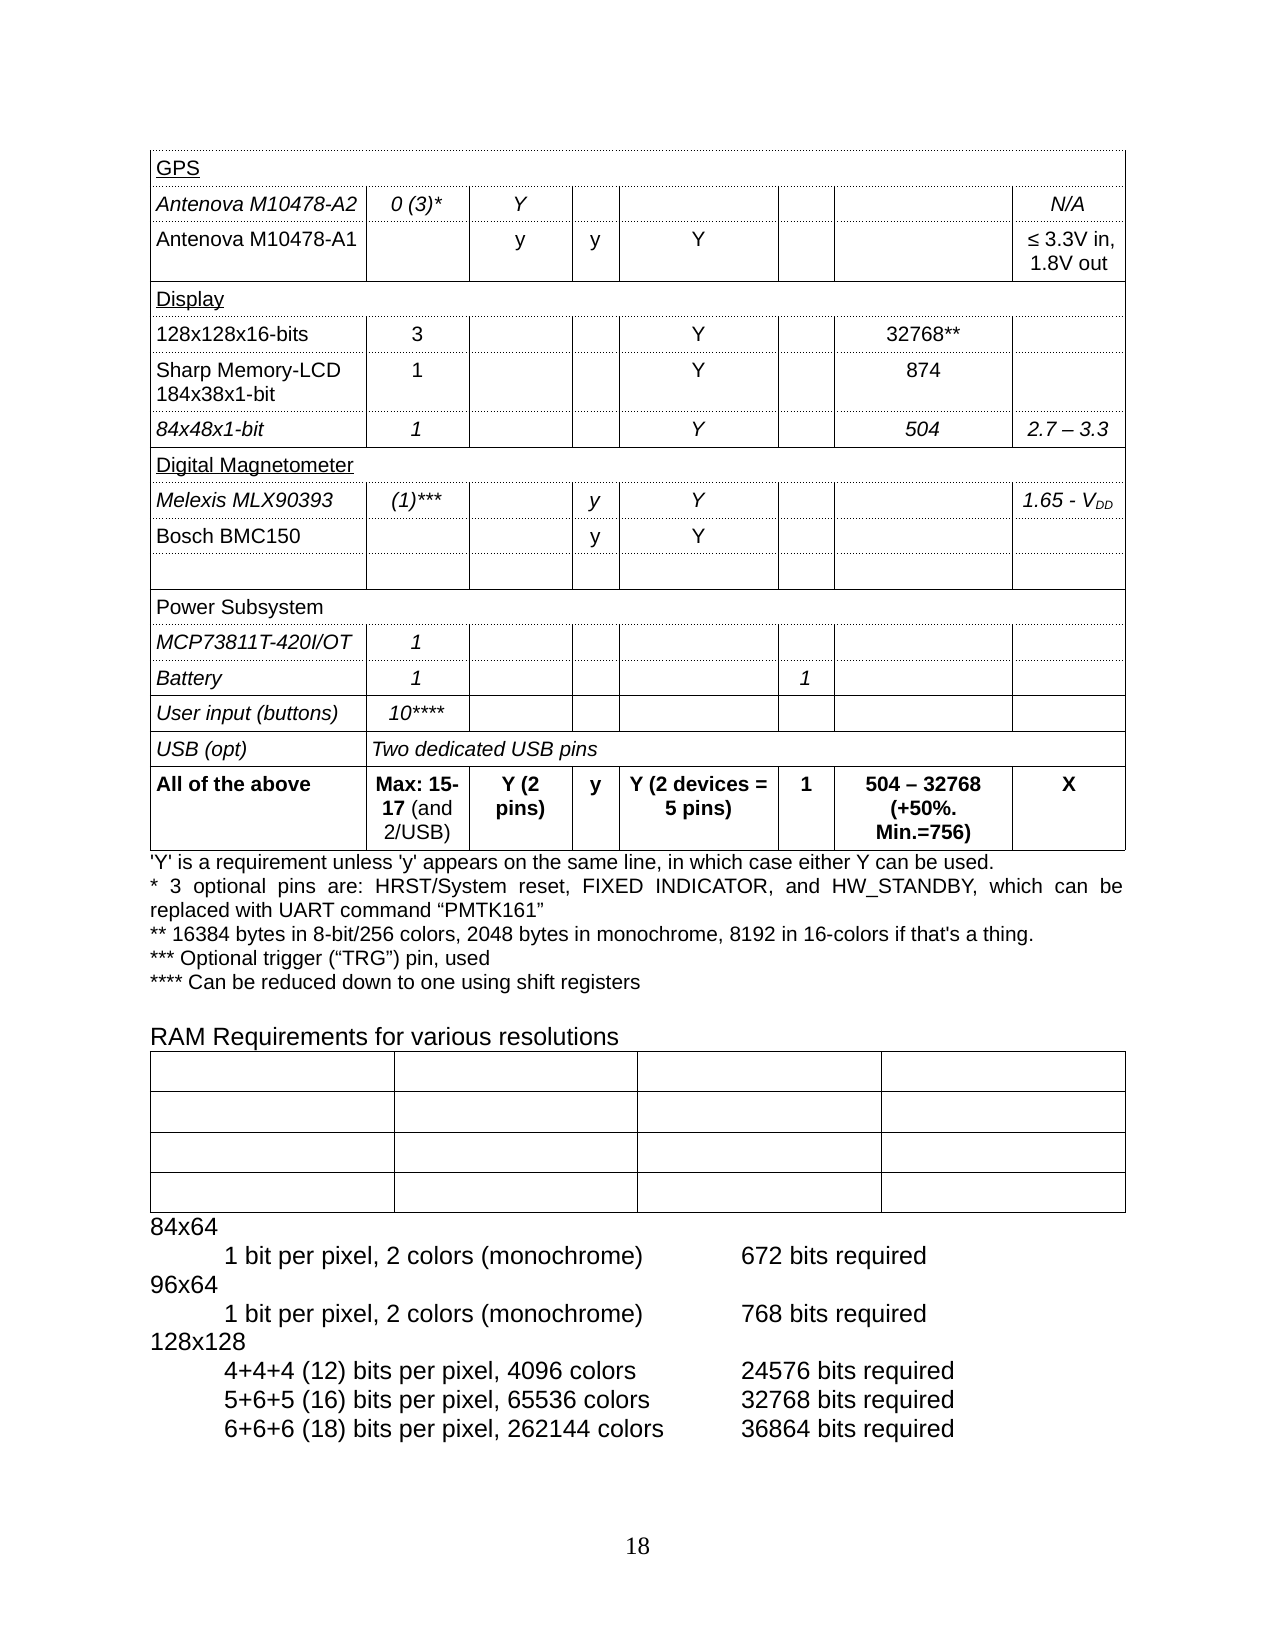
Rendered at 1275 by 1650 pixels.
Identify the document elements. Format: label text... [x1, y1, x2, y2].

table_header [882, 1052, 1125, 1091]
table_cell [573, 660, 619, 695]
table_cell [620, 186, 778, 221]
table_cell [1013, 696, 1125, 731]
table_cell Battery [151, 660, 366, 695]
table_cell [779, 553, 834, 589]
table_cell [151, 553, 366, 589]
text 84x64 [150, 1213, 1125, 1241]
table_cell [1013, 518, 1125, 553]
table_cell User input (buttons) [151, 696, 366, 731]
table_cell [395, 1133, 637, 1172]
text 5+6+5 (16) bits per pixel, 65536 colors 32768 bits required [150, 1385, 1125, 1414]
table_cell 1 [779, 767, 834, 850]
table_cell [470, 696, 572, 731]
table_cell [779, 352, 834, 411]
table_header [151, 1052, 394, 1091]
table_cell [779, 482, 834, 518]
table_cell Digital Magnetometer [151, 448, 1125, 482]
table_cell Y [620, 316, 778, 352]
table_cell y [573, 767, 619, 850]
table_cell USB (opt) [151, 732, 366, 766]
table_cell Melexis MLX90393 [151, 482, 366, 518]
table_cell [779, 696, 834, 731]
table_cell X [1013, 767, 1125, 850]
table_cell MCP73811T-420I/OT [151, 624, 366, 660]
table_cell Display [151, 282, 1125, 316]
table_cell GPS [151, 150, 1125, 186]
table_cell [470, 660, 572, 695]
table_cell [638, 1092, 881, 1132]
text 1 bit per pixel, 2 colors (monochrome) 768 bits required [150, 1299, 1125, 1327]
table_cell [573, 696, 619, 731]
table_cell [470, 518, 572, 553]
table_cell [151, 1133, 394, 1172]
table_cell 1 [367, 411, 469, 447]
table_cell [620, 660, 778, 695]
table_cell [151, 1092, 394, 1132]
table_cell [573, 316, 619, 352]
text RAM Requirements for various resolutions [150, 1022, 1125, 1051]
text 1 bit per pixel, 2 colors (monochrome) 672 bits required [150, 1241, 1125, 1270]
table_cell Y [620, 221, 778, 281]
table_cell [638, 1133, 881, 1172]
table_cell [620, 696, 778, 731]
table_cell [573, 624, 619, 660]
table_header [395, 1052, 637, 1091]
table_cell [151, 1173, 394, 1212]
table_cell [835, 186, 1012, 221]
table_cell [835, 553, 1012, 589]
table_cell 84x48x1-bit [151, 411, 366, 447]
table_cell y [573, 482, 619, 518]
table_cell 1 [779, 660, 834, 695]
table_header [638, 1052, 881, 1091]
table_cell [367, 221, 469, 281]
table_cell [835, 221, 1012, 281]
text **** Can be reduced down to one using shift registers [150, 969, 1125, 993]
table_cell [638, 1173, 881, 1212]
table_cell Power Subsystem [151, 590, 1125, 624]
table_cell 874 [835, 352, 1012, 411]
table_cell Y (2 devices = 5 pins) [620, 767, 778, 850]
table_cell [882, 1133, 1125, 1172]
table_cell [779, 624, 834, 660]
table_cell Y [620, 411, 778, 447]
text 4+4+4 (12) bits per pixel, 4096 colors 24576 bits required [150, 1356, 1125, 1385]
table_cell y [470, 221, 572, 281]
table_cell Max: 15-17 (and 2/USB) [367, 767, 469, 850]
table_cell [779, 518, 834, 553]
table_cell Y (2 pins) [470, 767, 572, 850]
table_cell [1013, 660, 1125, 695]
table_cell [470, 553, 572, 589]
table_cell [470, 352, 572, 411]
table_cell 32768** [835, 316, 1012, 352]
table_cell Two dedicated USB pins [367, 732, 1125, 766]
table_cell y [573, 221, 619, 281]
table_cell 2.7 – 3.3 [1013, 411, 1125, 447]
table_cell [779, 221, 834, 281]
table_cell [395, 1173, 637, 1212]
table_cell Y [620, 352, 778, 411]
table_cell [573, 186, 619, 221]
table_cell N/A [1013, 186, 1125, 221]
table_cell Antenova M10478-A2 [151, 186, 366, 221]
table_cell [779, 411, 834, 447]
table_cell 504 [835, 411, 1012, 447]
table_cell [1013, 316, 1125, 352]
table_cell [395, 1092, 637, 1132]
table_cell Antenova M10478-A1 [151, 221, 366, 281]
table_cell Y [470, 186, 572, 221]
table_cell [573, 411, 619, 447]
table_cell [1013, 624, 1125, 660]
table_cell [470, 624, 572, 660]
table_cell [835, 518, 1012, 553]
text 96x64 [150, 1270, 1125, 1299]
table_cell y [573, 518, 619, 553]
table_cell 1 [367, 660, 469, 695]
table_cell [573, 352, 619, 411]
table_cell 0 (3)* [367, 186, 469, 221]
table_cell [882, 1092, 1125, 1132]
table_cell [573, 553, 619, 589]
table_cell [620, 624, 778, 660]
table_cell [835, 696, 1012, 731]
table_cell All of the above [151, 767, 366, 850]
table_cell [835, 624, 1012, 660]
table_cell [1013, 352, 1125, 411]
text ** 16384 bytes in 8-bit/256 colors, 2048 bytes in monochrome, 8192 in 16-colors if that's a thing. [150, 922, 1125, 946]
table_cell [835, 660, 1012, 695]
text 'Y' is a requirement unless 'y' appears on the same line, in which case either Y can be used. [150, 851, 1125, 874]
table_cell ≤ 3.3V in, 1.8V out [1013, 221, 1125, 281]
table_cell (1)*** [367, 482, 469, 518]
table_cell [470, 411, 572, 447]
table_cell 504 – 32768 (+50%. Min.=756) [835, 767, 1012, 850]
table_cell [882, 1173, 1125, 1212]
table_cell Y [620, 482, 778, 518]
table_cell [367, 553, 469, 589]
table_cell [779, 316, 834, 352]
table_cell [620, 553, 778, 589]
table_cell 1 [367, 624, 469, 660]
text *** Optional trigger (“TRG”) pin, used [150, 946, 1125, 969]
table_cell 1.65 - VDD [1013, 482, 1125, 518]
table_cell [779, 186, 834, 221]
table_cell [835, 482, 1012, 518]
text 128x128 [150, 1327, 1125, 1356]
table_cell 128x128x16-bits [151, 316, 366, 352]
table_cell [470, 482, 572, 518]
table_cell Y [620, 518, 778, 553]
table_cell [470, 316, 572, 352]
text 6+6+6 (18) bits per pixel, 262144 colors 36864 bits required [150, 1414, 1125, 1442]
table_cell Bosch BMC150 [151, 518, 366, 553]
table_cell 1 [367, 352, 469, 411]
table_cell [1013, 553, 1125, 589]
text * 3 optional pins are: HRST/System reset, FIXED INDICATOR, and HW_STANDBY, which can be replaced with UART command “PMTK161” [150, 874, 1125, 922]
table_cell 3 [367, 316, 469, 352]
table_cell [367, 518, 469, 553]
table_cell 10**** [367, 696, 469, 731]
table_cell Sharp Memory-LCD 184x38x1-bit [151, 352, 366, 411]
